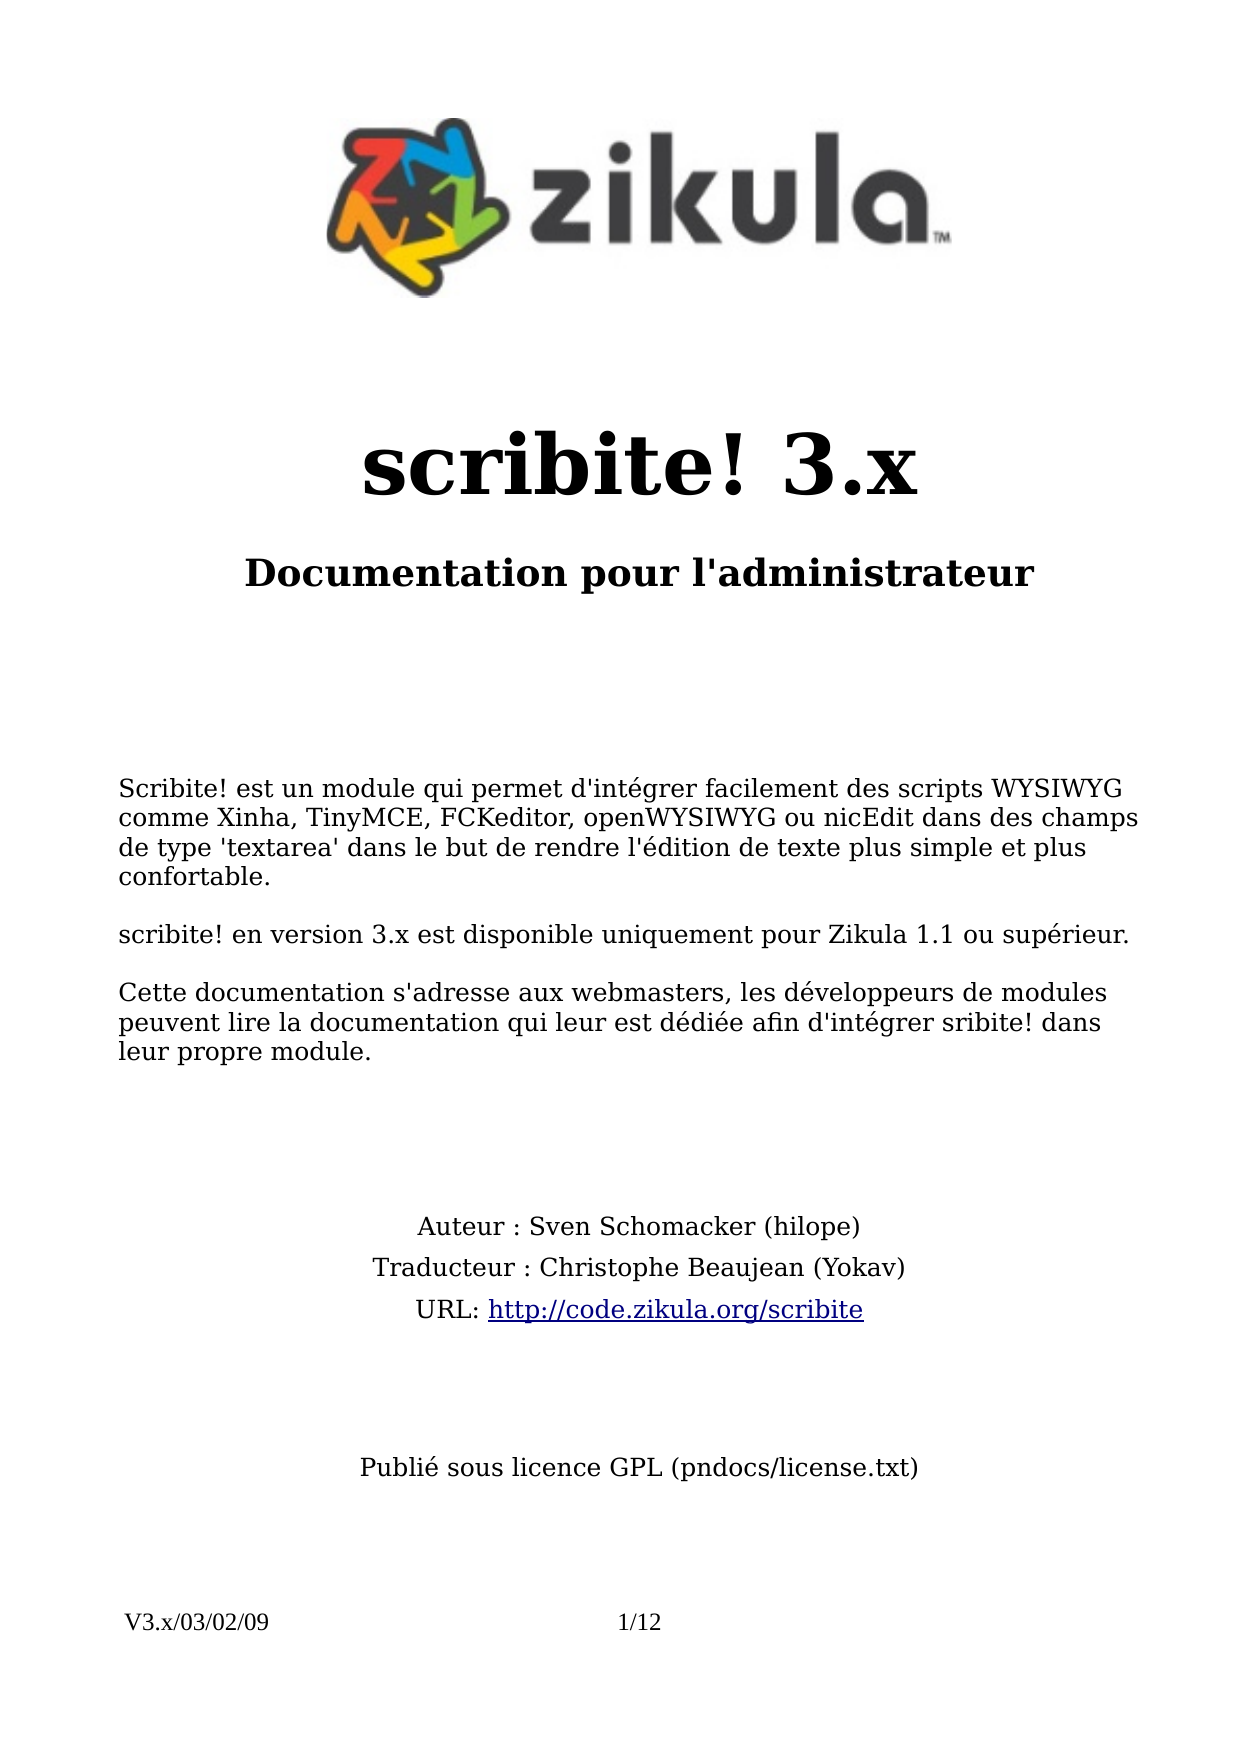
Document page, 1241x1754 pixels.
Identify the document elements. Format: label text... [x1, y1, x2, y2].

text Traducteur : Christophe Beaujean (Yokav) [118, 1254, 1160, 1283]
subtitle scribite! 3.x [118, 416, 1160, 514]
text Publié sous licence GPL (pndocs/license.txt) [118, 1454, 1160, 1483]
text scribite! en version 3.x est disponible uniquement pour Zikula 1.1 ou supérieur. [118, 920, 1160, 949]
text Cette documentation s'adresse aux webmasters, les développeurs de modules peuvent lire la documentation qui leur est dédiée afin d'intégrer sribite! dans leur propre module. [118, 979, 1160, 1066]
text Auteur : Sven Schomacker (hilope) [118, 1212, 1160, 1241]
text URL: http://code.zikula.org/scribite [118, 1295, 1160, 1324]
subtitle Documentation pour l'administrateur [118, 551, 1160, 595]
text Scribite! est un module qui permet d'intégrer facilement des scripts WYSIWYG comme Xinha, TinyMCE, FCKeditor, openWYSIWYG ou nicEdit dans des champs de type 'textarea' dans le but de rendre l'édition de texte plus simple et plus confortable. [118, 774, 1160, 891]
picture [326, 118, 952, 298]
